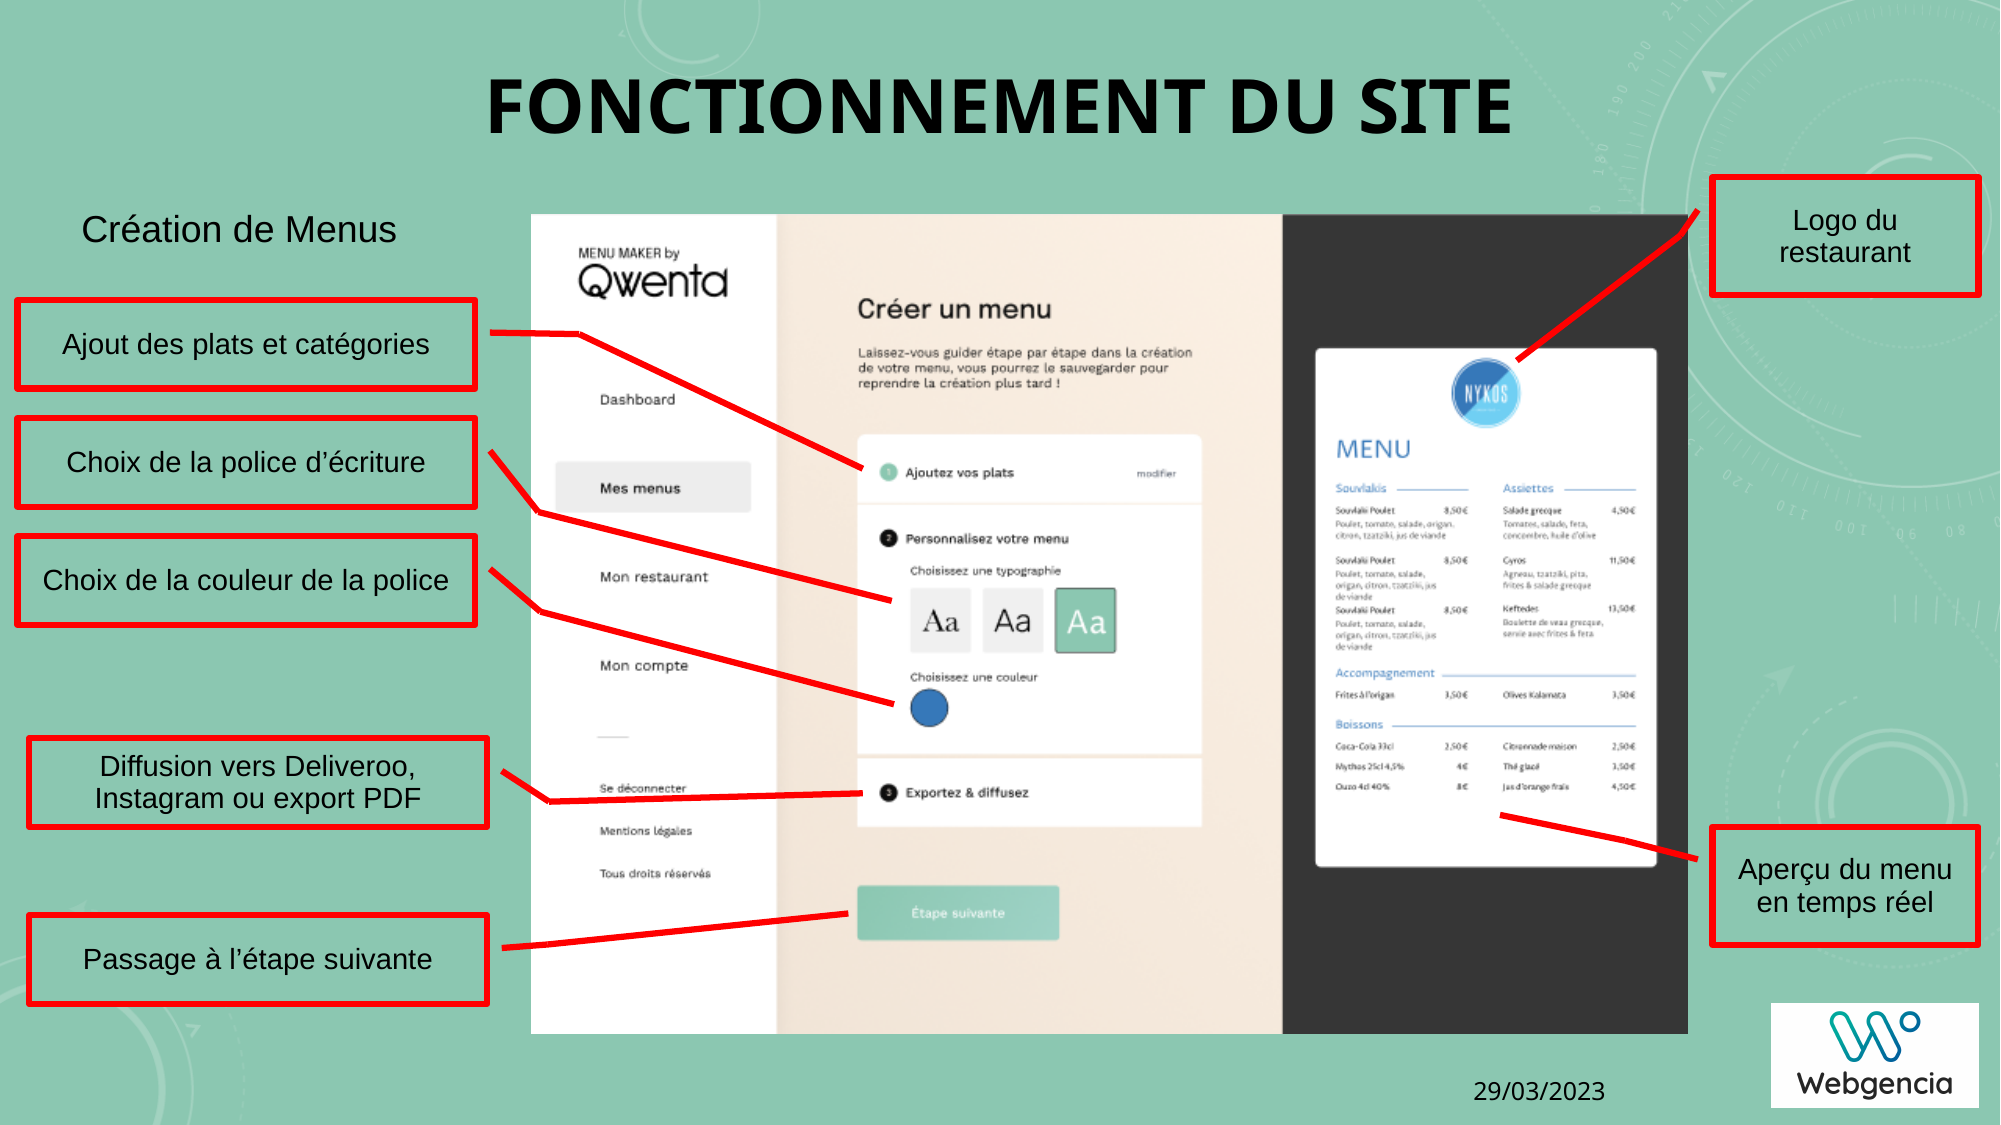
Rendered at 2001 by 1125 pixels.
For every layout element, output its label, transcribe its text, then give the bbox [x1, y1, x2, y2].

text_box Diffusion vers Deliveroo, Instagram ou export PDF [29, 738, 487, 827]
picture [0, 0, 2000, 1125]
text_box Passage à l’étape suivante [29, 915, 487, 1004]
text_box Aperçu du menu en temps réel [1712, 827, 1978, 945]
text_box Choix de la couleur de la police [18, 536, 475, 625]
text_box Logo du restaurant [1713, 177, 1978, 295]
text_box Ajout des plats et catégories [18, 300, 475, 389]
title Fonctionnement du site [155, 35, 1845, 172]
text_box 29/03/2023 [1425, 1063, 1654, 1119]
text_box Création de Menus [0, 189, 491, 271]
text_box Choix de la police d’écriture [18, 418, 475, 507]
